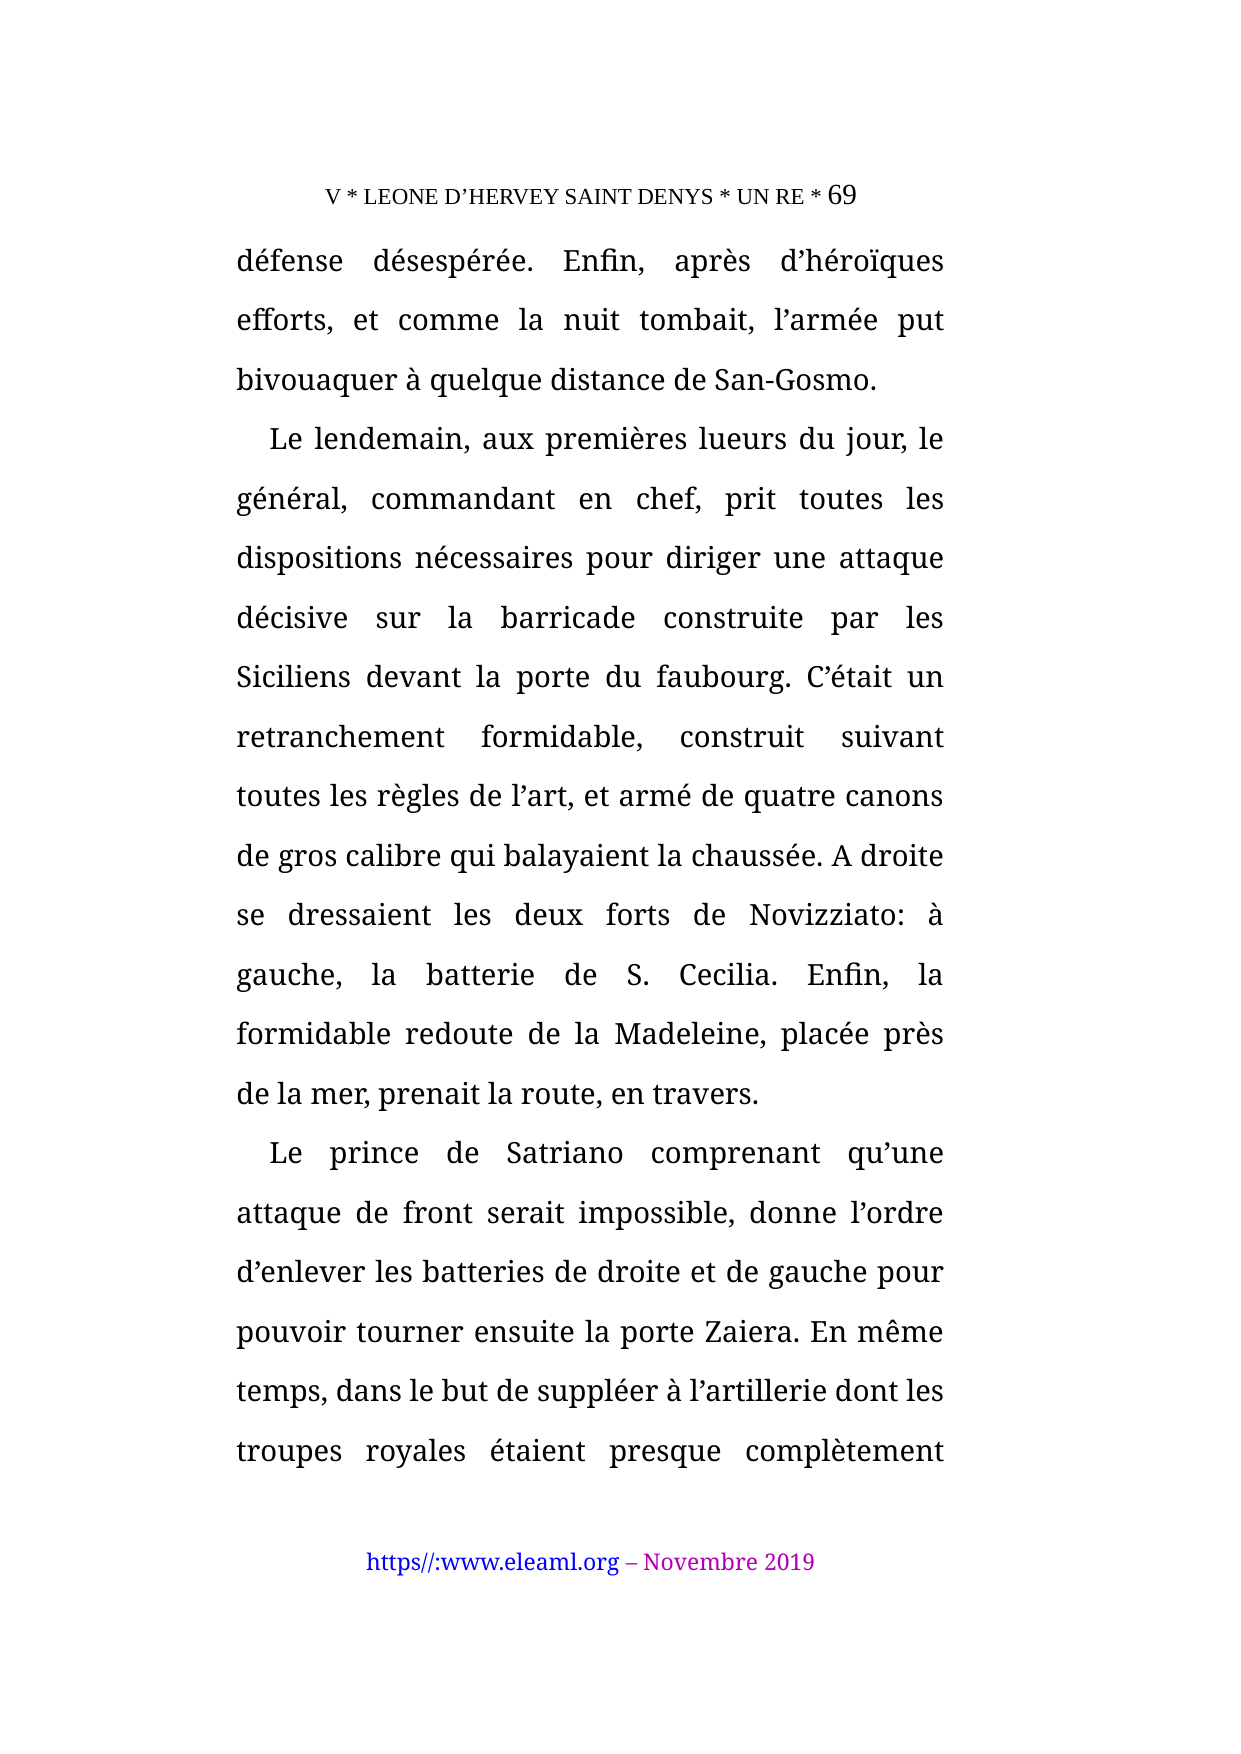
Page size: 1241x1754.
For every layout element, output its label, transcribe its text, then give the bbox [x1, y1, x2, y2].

text Le lendemain, aux premières lueurs du jour, le général, commandant en chef, prit toutes les dispositions nécessaires pour diriger une attaque décisive sur la barricade construite par les Siciliens devant la porte du faubourg. C’était un retranchement formidable, construit suivant toutes les règles de l’art, et armé de quatre canons de gros calibre qui balayaient la chaussée. A droite se dressaient les deux forts de Novizziato: à gauche, la batterie de S. Cecilia. Enfin, la formidable redoute de la Madeleine, placée près de la mer, prenait la route, en travers. [236, 419, 945, 1113]
text défense désespérée. Enfin, après d’héroïques efforts, et comme la nuit tombait, l’armée put bivouaquer à quelque distance de San-Gosmo. [236, 240, 945, 399]
text Le prince de Satriano comprenant qu’une attaque de front serait impossible, donne l’ordre d’enlever les batteries de droite et de gauche pour pouvoir tourner ensuite la porte Zaiera. En même temps, dans le but de suppléer à l’artillerie dont les troupes royales étaient presque complètement [236, 1132, 945, 1469]
